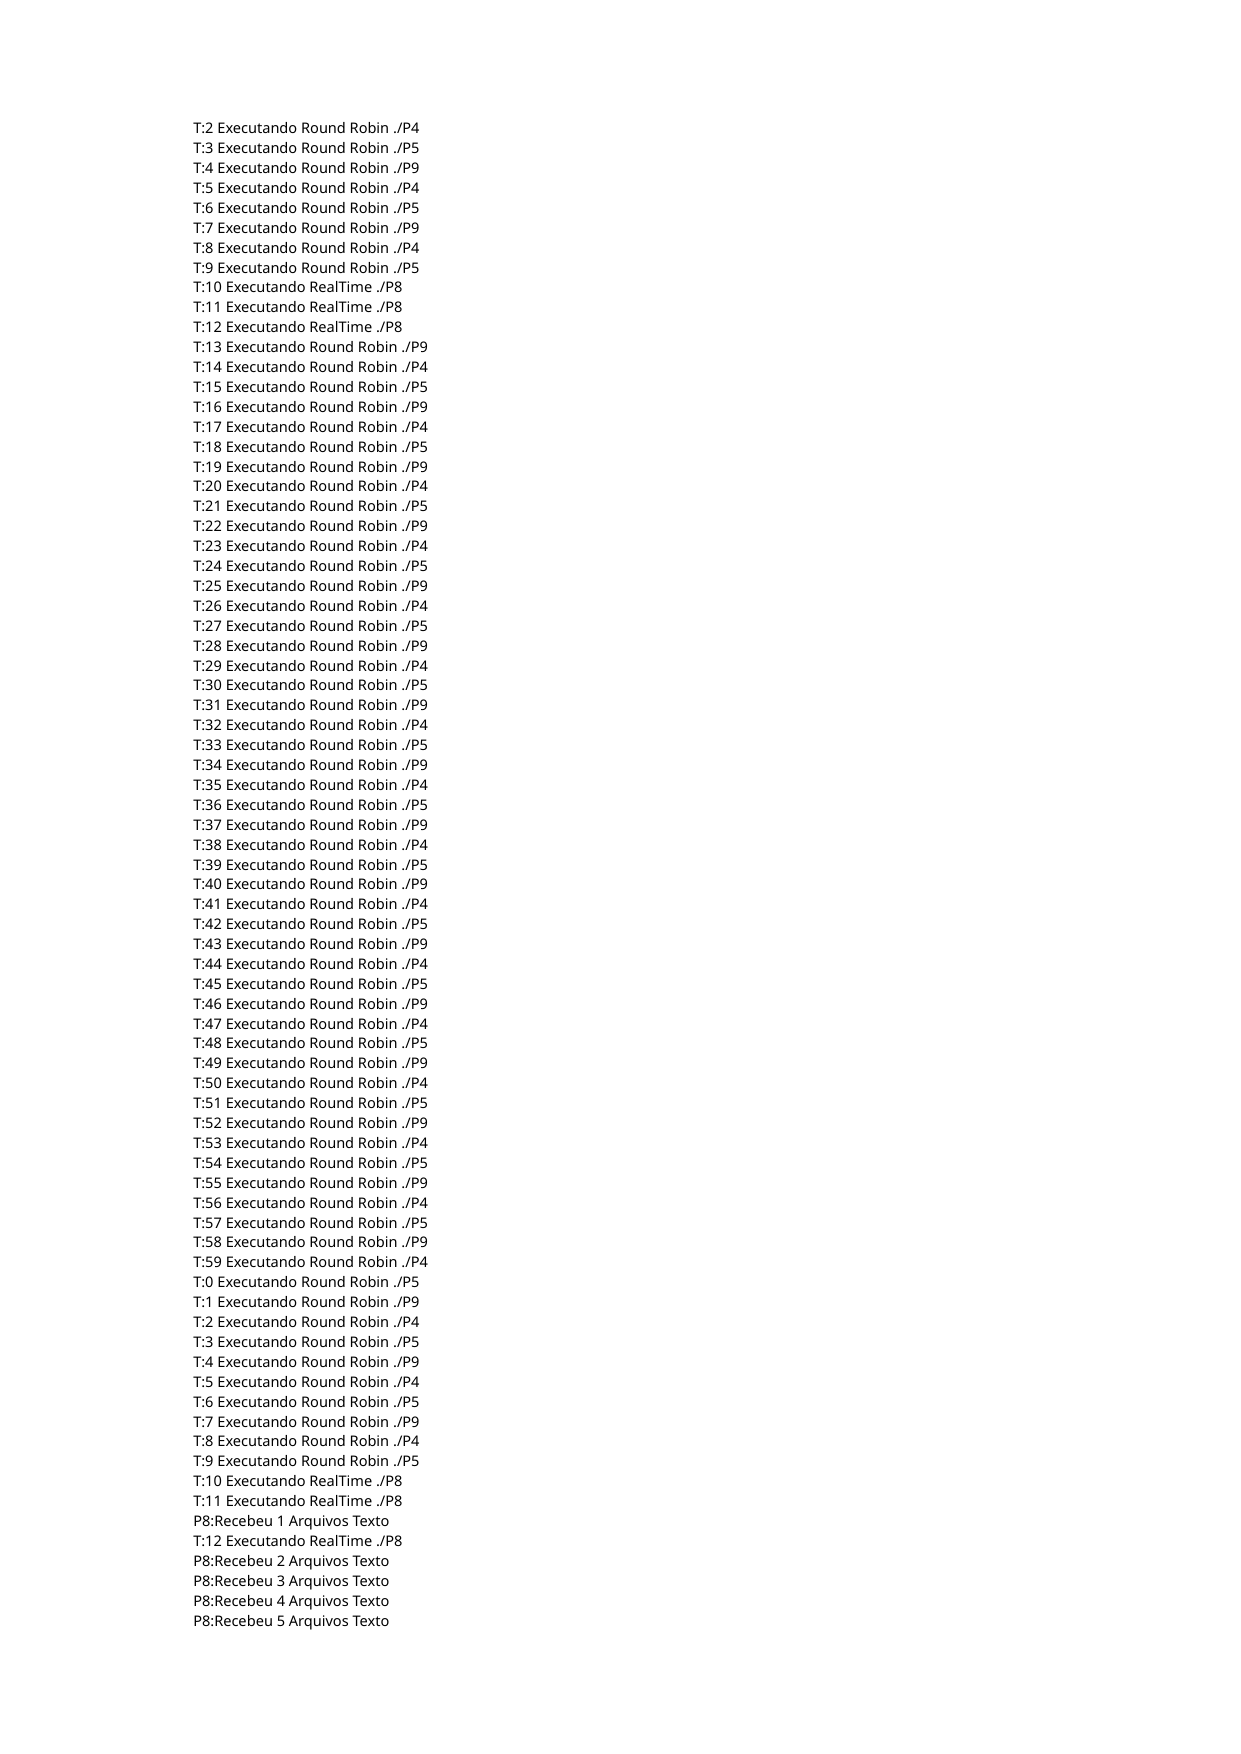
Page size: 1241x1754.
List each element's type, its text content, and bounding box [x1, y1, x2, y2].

text T:53 Executando Round Robin ./P4 [193, 1133, 1122, 1153]
text T:3 Executando Round Robin ./P5 [193, 138, 1122, 158]
text T:57 Executando Round Robin ./P5 [193, 1212, 1122, 1232]
text T:2 Executando Round Robin ./P4 [193, 1312, 1122, 1332]
text T:43 Executando Round Robin ./P9 [193, 934, 1122, 954]
text T:19 Executando Round Robin ./P9 [193, 456, 1122, 476]
text T:17 Executando Round Robin ./P4 [193, 417, 1122, 436]
text T:49 Executando Round Robin ./P9 [193, 1053, 1122, 1073]
text T:20 Executando Round Robin ./P4 [193, 476, 1122, 496]
text T:36 Executando Round Robin ./P5 [193, 794, 1122, 814]
text P8:Recebeu 5 Arquivos Texto [193, 1610, 1122, 1630]
text T:0 Executando Round Robin ./P5 [193, 1272, 1122, 1292]
text P8:Recebeu 1 Arquivos Texto [193, 1511, 1122, 1531]
text T:29 Executando Round Robin ./P4 [193, 655, 1122, 675]
text T:46 Executando Round Robin ./P9 [193, 993, 1122, 1013]
text T:56 Executando Round Robin ./P4 [193, 1192, 1122, 1212]
text T:14 Executando Round Robin ./P4 [193, 357, 1122, 377]
text T:58 Executando Round Robin ./P9 [193, 1232, 1122, 1252]
text T:21 Executando Round Robin ./P5 [193, 496, 1122, 516]
text T:33 Executando Round Robin ./P5 [193, 735, 1122, 755]
text T:22 Executando Round Robin ./P9 [193, 516, 1122, 536]
text T:23 Executando Round Robin ./P4 [193, 536, 1122, 556]
text T:55 Executando Round Robin ./P9 [193, 1173, 1122, 1192]
text T:32 Executando Round Robin ./P4 [193, 715, 1122, 735]
text T:4 Executando Round Robin ./P9 [193, 158, 1122, 178]
text P8:Recebeu 4 Arquivos Texto [193, 1590, 1122, 1610]
text T:7 Executando Round Robin ./P9 [193, 218, 1122, 237]
text T:26 Executando Round Robin ./P4 [193, 596, 1122, 616]
text T:7 Executando Round Robin ./P9 [193, 1411, 1122, 1431]
text T:16 Executando Round Robin ./P9 [193, 397, 1122, 417]
text T:44 Executando Round Robin ./P4 [193, 954, 1122, 974]
text T:40 Executando Round Robin ./P9 [193, 874, 1122, 894]
text T:52 Executando Round Robin ./P9 [193, 1113, 1122, 1133]
text T:9 Executando Round Robin ./P5 [193, 1451, 1122, 1471]
text T:3 Executando Round Robin ./P5 [193, 1332, 1122, 1352]
text T:6 Executando Round Robin ./P5 [193, 198, 1122, 218]
text T:31 Executando Round Robin ./P9 [193, 695, 1122, 715]
text T:30 Executando Round Robin ./P5 [193, 675, 1122, 695]
text T:4 Executando Round Robin ./P9 [193, 1352, 1122, 1372]
text T:8 Executando Round Robin ./P4 [193, 237, 1122, 257]
text T:8 Executando Round Robin ./P4 [193, 1431, 1122, 1451]
text T:1 Executando Round Robin ./P9 [193, 1292, 1122, 1312]
text T:59 Executando Round Robin ./P4 [193, 1252, 1122, 1272]
text T:12 Executando RealTime ./P8 [193, 317, 1122, 337]
text T:54 Executando Round Robin ./P5 [193, 1153, 1122, 1173]
text T:48 Executando Round Robin ./P5 [193, 1033, 1122, 1053]
text T:13 Executando Round Robin ./P9 [193, 337, 1122, 357]
text T:24 Executando Round Robin ./P5 [193, 556, 1122, 576]
text T:42 Executando Round Robin ./P5 [193, 914, 1122, 934]
text T:35 Executando Round Robin ./P4 [193, 775, 1122, 794]
text T:10 Executando RealTime ./P8 [193, 1471, 1122, 1491]
text T:51 Executando Round Robin ./P5 [193, 1093, 1122, 1113]
text T:12 Executando RealTime ./P8 [193, 1531, 1122, 1551]
text T:11 Executando RealTime ./P8 [193, 297, 1122, 317]
text T:34 Executando Round Robin ./P9 [193, 755, 1122, 775]
text T:27 Executando Round Robin ./P5 [193, 616, 1122, 635]
text T:45 Executando Round Robin ./P5 [193, 974, 1122, 993]
text T:10 Executando RealTime ./P8 [193, 277, 1122, 297]
text T:15 Executando Round Robin ./P5 [193, 377, 1122, 397]
text T:41 Executando Round Robin ./P4 [193, 894, 1122, 914]
text T:18 Executando Round Robin ./P5 [193, 436, 1122, 456]
text T:38 Executando Round Robin ./P4 [193, 834, 1122, 854]
text T:11 Executando RealTime ./P8 [193, 1491, 1122, 1511]
text T:5 Executando Round Robin ./P4 [193, 178, 1122, 198]
text T:28 Executando Round Robin ./P9 [193, 635, 1122, 655]
text T:9 Executando Round Robin ./P5 [193, 257, 1122, 277]
text T:47 Executando Round Robin ./P4 [193, 1013, 1122, 1033]
text T:37 Executando Round Robin ./P9 [193, 814, 1122, 834]
text T:2 Executando Round Robin ./P4 [193, 118, 1122, 138]
text P8:Recebeu 2 Arquivos Texto [193, 1551, 1122, 1571]
text P8:Recebeu 3 Arquivos Texto [193, 1571, 1122, 1590]
text T:50 Executando Round Robin ./P4 [193, 1073, 1122, 1093]
text T:6 Executando Round Robin ./P5 [193, 1391, 1122, 1411]
text T:25 Executando Round Robin ./P9 [193, 576, 1122, 596]
text T:39 Executando Round Robin ./P5 [193, 854, 1122, 874]
text T:5 Executando Round Robin ./P4 [193, 1372, 1122, 1391]
